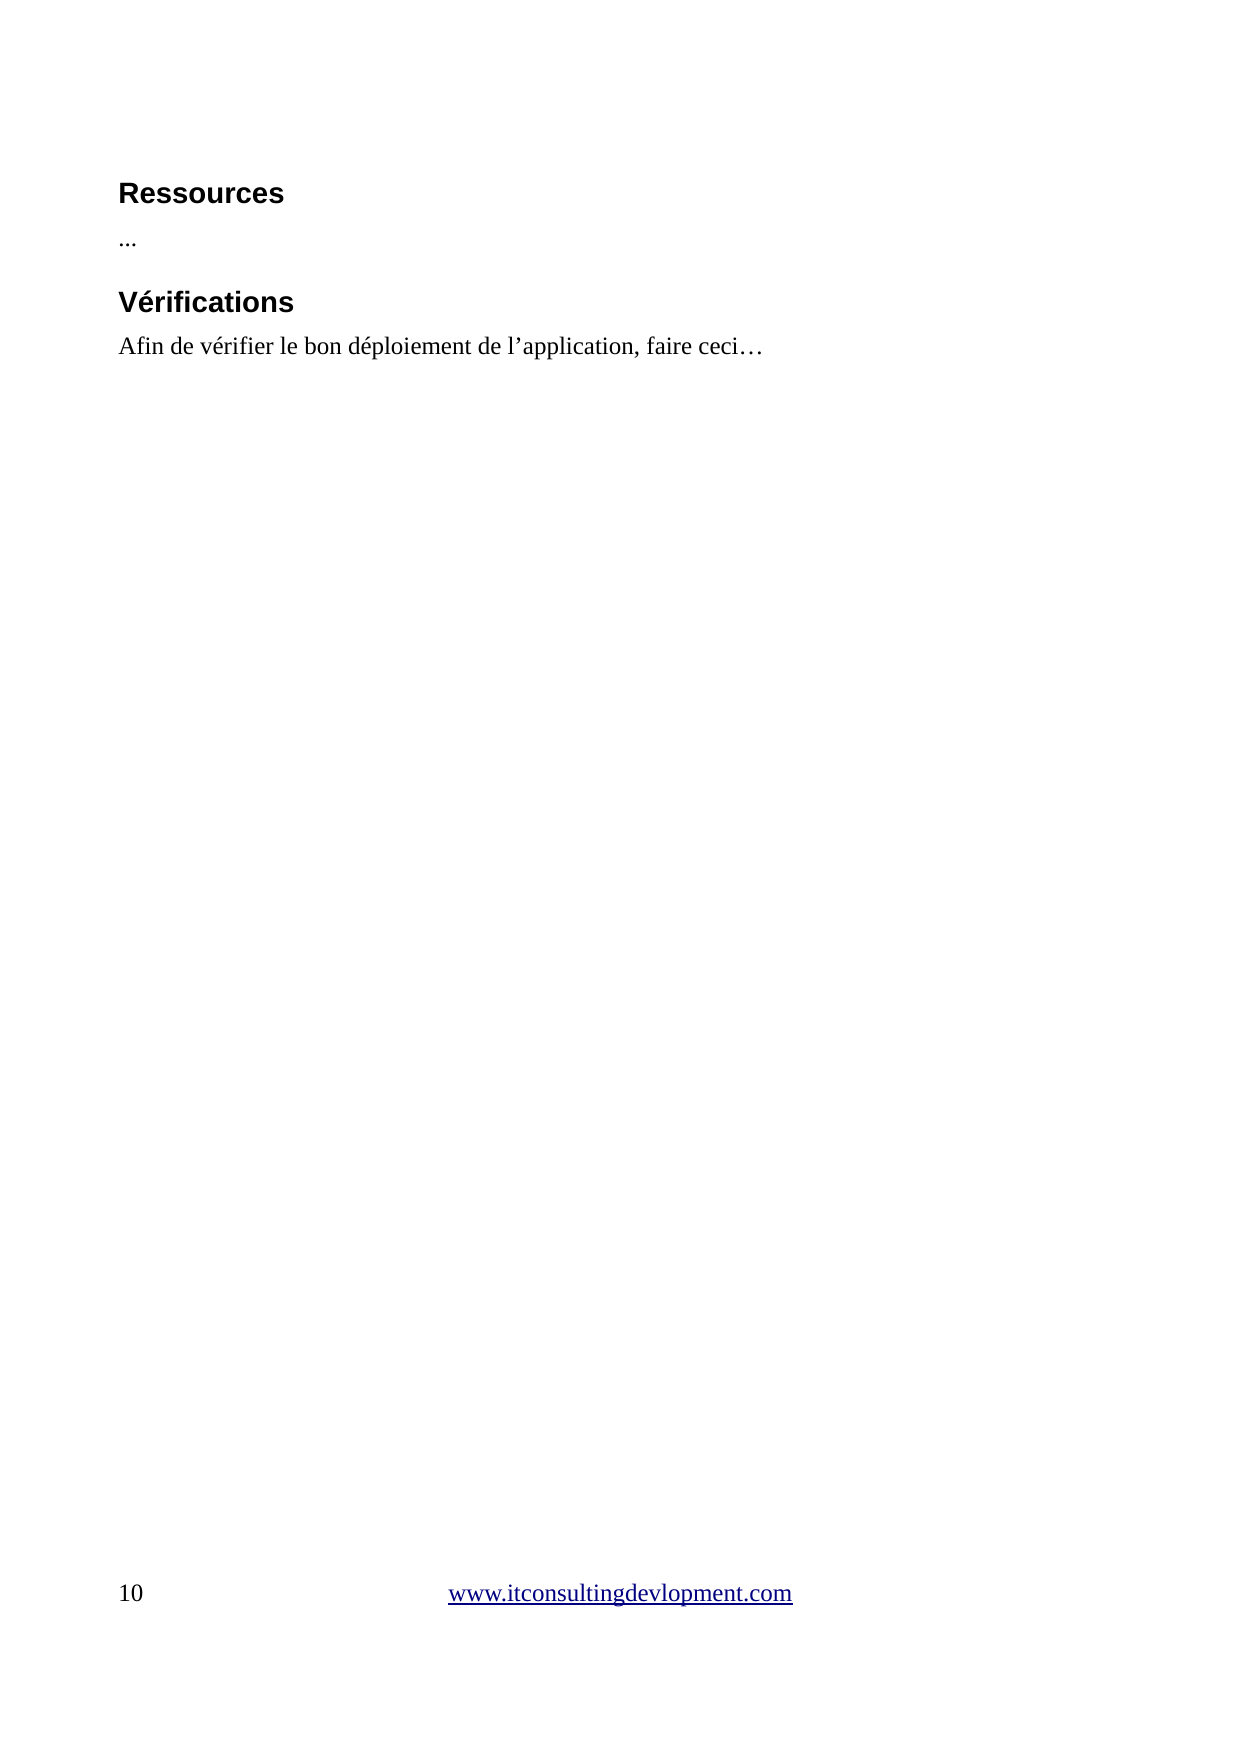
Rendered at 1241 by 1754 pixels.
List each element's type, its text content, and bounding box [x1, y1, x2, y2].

text ... [118, 223, 1122, 251]
subtitle Vérifications [118, 285, 1122, 318]
text Afin de vérifier le bon déploiement de l’application, faire ceci… [118, 331, 1122, 360]
subtitle Ressources [118, 176, 1122, 210]
